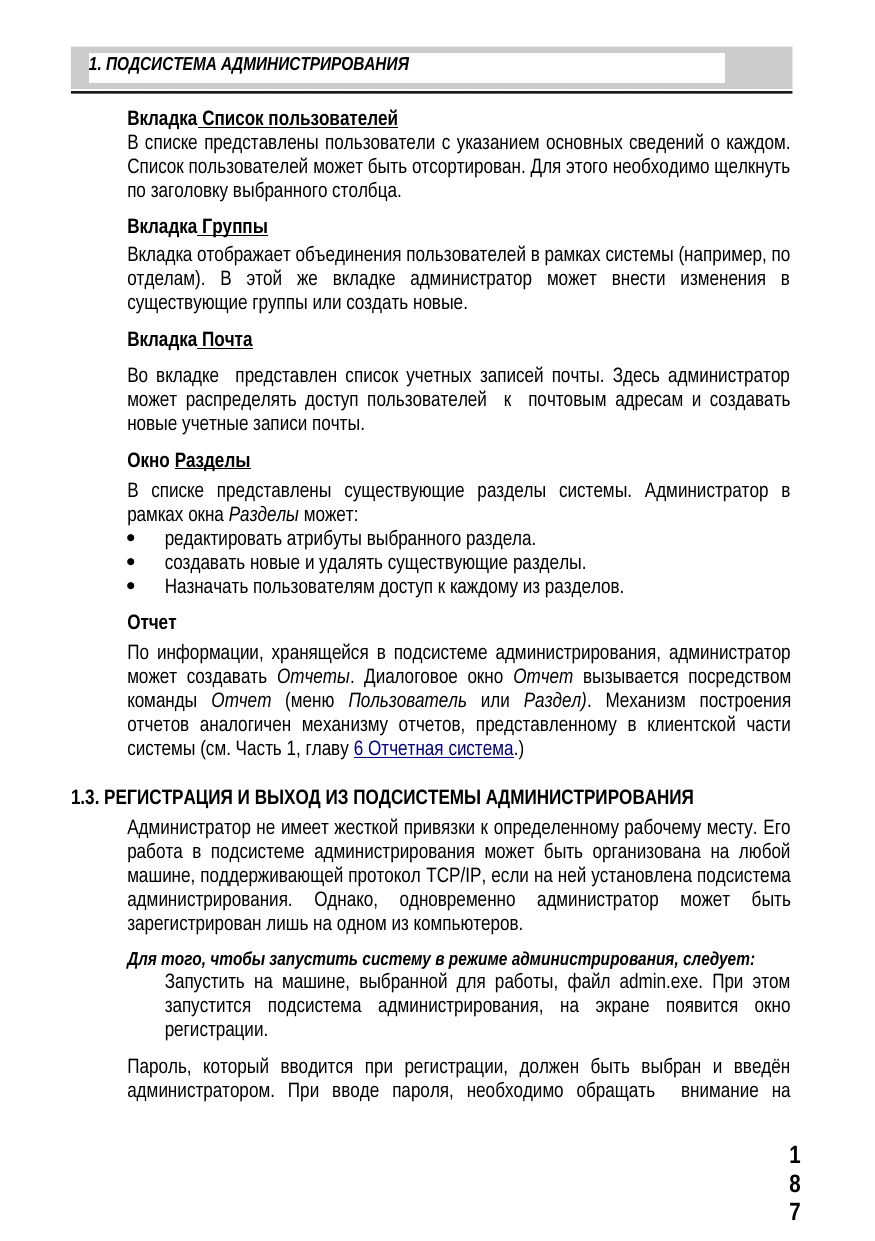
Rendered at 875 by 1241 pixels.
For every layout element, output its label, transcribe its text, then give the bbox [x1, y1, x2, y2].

text В списке представлены существующие разделы системы. Администратор в рамках окна Разделы может: [127, 478, 791, 526]
text Администратор не имеет жесткой привязки к определенному рабочему месту. Его работа в подсистеме администрирования может быть организована на любой машине, поддерживающей протокол TCP/IP, если на ней установлена подсистема администрирования. Однако, одновременно администратор может быть зарегистрирован лишь на одном из компьютеров. [127, 815, 791, 935]
text По информации, хранящейся в подсистеме администрирования, администратор может создавать Отчеты. Диалоговое окно Отчет вызывается посредством команды Отчет (меню Пользователь или Раздел). Механизм построения отчетов аналогичен механизму отчетов, представленному в клиентской части системы (см. Часть 1, главу 6 Отчетная система.) [127, 640, 791, 760]
subtitle 1.3. Регистрация и выход из подсистемы администрирования [71, 785, 791, 809]
text Пароль, который вводится при регистрации, должен быть выбран и введён администратором. При вводе пароля, необходимо обращать внимание на [127, 1053, 791, 1101]
text Во вкладке представлен список учетных записей почты. Здесь администратор может распределять доступ пользователей к почтовым адресам и создавать новые учетные записи почты. [127, 363, 791, 435]
subtitle Отчет [127, 610, 791, 634]
text В списке представлены пользователи с указанием основных сведений о каждом. Список пользователей может быть отсортирован. Для этого необходимо щелкнуть по заголовку выбранного столбца. [127, 130, 791, 202]
text Вкладка отображает объединения пользователей в рамках системы (например, по отделам). В этой же вкладке администратор может внести изменения в существующие группы или создать новые. [127, 242, 791, 314]
list редактировать атрибуты выбранного раздела. [127, 526, 791, 550]
text Для того, чтобы запустить систему в режиме администрирования, следует: [127, 948, 791, 969]
list Назначать пользователям доступ к каждому из разделов. [127, 574, 791, 598]
text Вкладка Почта [127, 327, 791, 351]
text Вкладка Список пользователей [127, 106, 791, 130]
list создавать новые и удалять существующие разделы. [127, 550, 791, 574]
text Запустить на машине, выбранной для работы, файл admin.exe. При этом запустится подсистема администрирования, на экране появится окно регистрации. [164, 969, 791, 1041]
subtitle Окно Разделы [127, 448, 791, 472]
text Вкладка Группы [127, 214, 791, 238]
